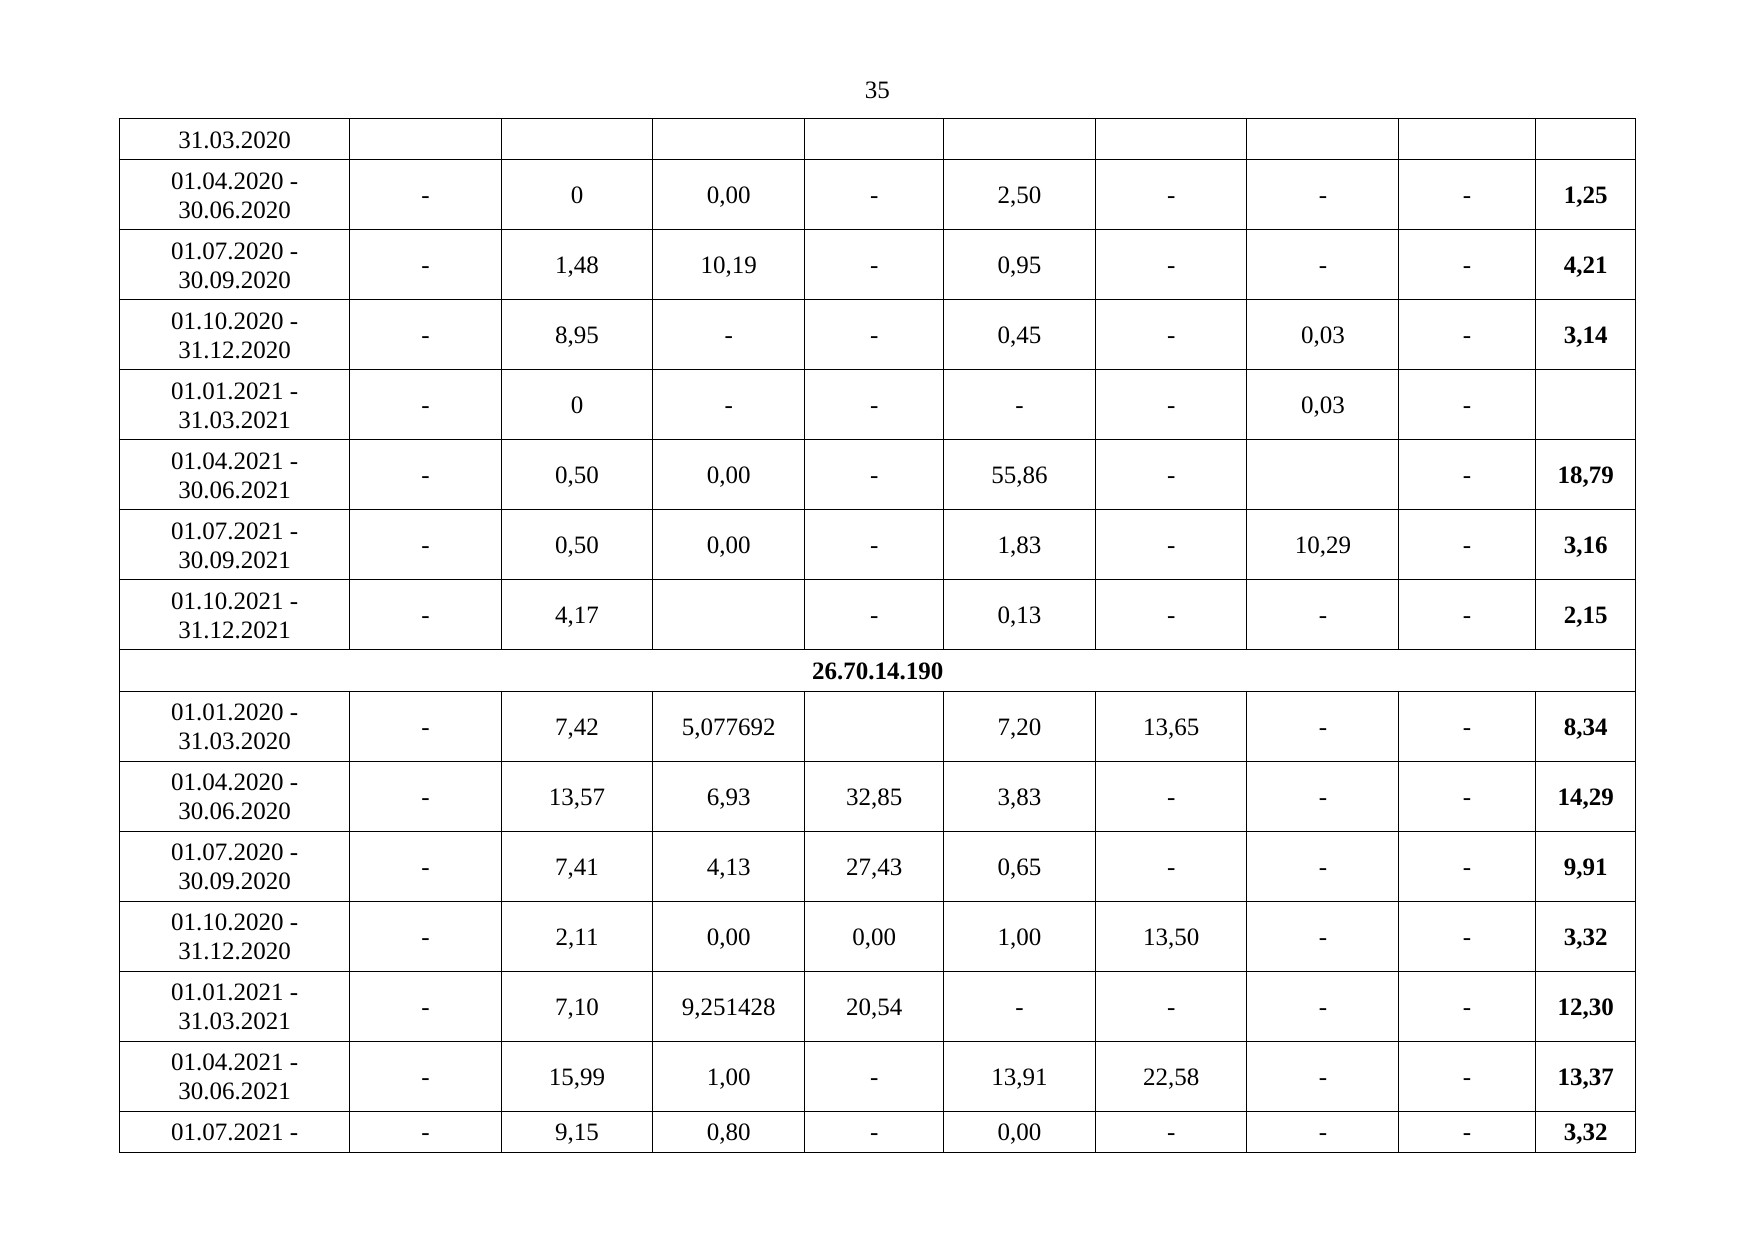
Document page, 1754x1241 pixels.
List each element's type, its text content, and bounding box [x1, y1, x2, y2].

table_cell - [502, 119, 652, 159]
table_cell - [1399, 902, 1535, 971]
table_cell 0,50 [502, 510, 652, 579]
table_cell - [805, 160, 943, 229]
table_cell 4,21 [1536, 230, 1635, 299]
table_cell - [1399, 300, 1535, 369]
table_cell 01.04.2020 - 30.06.2020 [120, 160, 349, 229]
table_cell 10,19 [653, 230, 804, 299]
table_cell 1,25 [1536, 160, 1635, 229]
table_cell 2,15 [1536, 580, 1635, 649]
table_cell 2,50 [944, 160, 1095, 229]
table_cell - [1399, 510, 1535, 579]
table_cell - [1096, 230, 1246, 299]
table_cell - [350, 762, 501, 831]
table_cell 0 [502, 160, 652, 229]
table_cell - [1247, 692, 1398, 761]
table_cell - [350, 1042, 501, 1111]
table_cell - [350, 1112, 501, 1152]
table_cell 27,43 [805, 832, 943, 901]
table_cell 9,251428 [653, 972, 804, 1041]
table_cell - [1096, 510, 1246, 579]
table_cell - [1096, 1112, 1246, 1152]
table_cell 0,03 [1247, 370, 1398, 439]
table_cell - [1247, 230, 1398, 299]
table_cell - [1096, 370, 1246, 439]
table_cell 1,48 [502, 230, 652, 299]
table_cell - [1247, 972, 1398, 1041]
table_cell - [1399, 230, 1535, 299]
table_cell 01.07.2021 - 30.09.2021 [120, 510, 349, 579]
table_cell 01.10.2021 - 31.12.2021 [120, 580, 349, 649]
table_cell 26.70.14.190 [120, 650, 1635, 691]
table_cell - [805, 300, 943, 369]
table_cell 8,34 [1536, 692, 1635, 761]
table_cell - [1096, 580, 1246, 649]
table_cell - [944, 972, 1095, 1041]
table_cell - [805, 580, 943, 649]
table_cell 0,00 [653, 510, 804, 579]
table_cell 3,16 [1536, 510, 1635, 579]
table_cell [805, 692, 943, 761]
table_cell 0,65 [944, 832, 1095, 901]
table_cell - [805, 230, 943, 299]
table_cell 01.01.2021 - 31.03.2021 [120, 370, 349, 439]
table_cell 10,29 [1247, 510, 1398, 579]
table_cell 14,29 [1536, 762, 1635, 831]
table_cell 1,00 [944, 902, 1095, 971]
table_cell - [1247, 762, 1398, 831]
table_cell - [1096, 119, 1246, 159]
table_cell - [1399, 692, 1535, 761]
table_cell 0,13 [944, 580, 1095, 649]
table_cell - [350, 300, 501, 369]
table_cell - [1399, 1042, 1535, 1111]
table_cell 4,13 [653, 832, 804, 901]
table_cell - [350, 580, 501, 649]
table_cell 3,14 [1536, 300, 1635, 369]
table_cell - [1247, 580, 1398, 649]
table_cell 01.04.2021 - 30.06.2021 [120, 1042, 349, 1111]
table_cell 01.07.2020 - 30.09.2020 [120, 230, 349, 299]
table_cell - [1399, 1112, 1535, 1152]
table_cell - [805, 510, 943, 579]
table_cell 7,42 [502, 692, 652, 761]
table_cell - [350, 972, 501, 1041]
table_cell 8,95 [502, 300, 652, 369]
table_cell - [1247, 1042, 1398, 1111]
table_cell 01.07.2021 [120, 1112, 349, 1152]
table_cell 3,32 [1536, 902, 1635, 971]
table_cell - 31.03.2020 [120, 119, 349, 159]
table_cell - [944, 119, 1095, 159]
table_cell - [1247, 119, 1398, 159]
table_cell - [350, 160, 501, 229]
table_cell - [653, 119, 804, 159]
table_cell 9,15 [502, 1112, 652, 1152]
table_cell 0,45 [944, 300, 1095, 369]
table_cell - [350, 692, 501, 761]
table_cell - [350, 230, 501, 299]
table_cell - [653, 300, 804, 369]
table_cell - [805, 1042, 943, 1111]
table_cell 4,17 [502, 580, 652, 649]
table_cell 32,85 [805, 762, 943, 831]
table_cell - [1399, 119, 1535, 159]
table_cell 1,00 [653, 1042, 804, 1111]
table_cell 20,54 [805, 972, 943, 1041]
table_cell 01.01.2020 - 31.03.2020 [120, 692, 349, 761]
table_cell 3,32 [1536, 1112, 1635, 1152]
table_cell [1536, 370, 1635, 439]
table_cell 55,86 [944, 440, 1095, 509]
table_cell - [1247, 832, 1398, 901]
table_cell 7,10 [502, 972, 652, 1041]
table_cell [1247, 440, 1398, 509]
table_cell 1,83 [944, 510, 1095, 579]
table_cell - [1399, 160, 1535, 229]
table_cell 13,37 [1536, 1042, 1635, 1111]
table_cell - [1096, 762, 1246, 831]
table_cell 01.04.2020 - 30.06.2020 [120, 762, 349, 831]
table_cell - [350, 119, 501, 159]
table_cell - [1096, 440, 1246, 509]
table_cell 13,91 [944, 1042, 1095, 1111]
table_cell 7,41 [502, 832, 652, 901]
table_cell [653, 580, 804, 649]
table_cell - [1096, 972, 1246, 1041]
table_cell - [1399, 832, 1535, 901]
table_cell - [350, 370, 501, 439]
table_cell 0,50 [502, 440, 652, 509]
table_cell 0,80 [653, 1112, 804, 1152]
table_cell - [805, 370, 943, 439]
table_cell 0,00 [653, 160, 804, 229]
table_cell - [1399, 762, 1535, 831]
table_cell - [350, 902, 501, 971]
table_cell 0,00 [653, 902, 804, 971]
table_cell - [944, 370, 1095, 439]
table_cell - [1536, 119, 1635, 159]
table_cell - [1096, 832, 1246, 901]
table_cell 01.01.2021 - 31.03.2021 [120, 972, 349, 1041]
table_cell 01.04.2021 - 30.06.2021 [120, 440, 349, 509]
table_cell 0,00 [805, 902, 943, 971]
table_cell 0,03 [1247, 300, 1398, 369]
table_cell - [1247, 1112, 1398, 1152]
table_cell - [1096, 160, 1246, 229]
table_cell - [1247, 902, 1398, 971]
table_cell - [350, 440, 501, 509]
table_cell 01.10.2020 - 31.12.2020 [120, 300, 349, 369]
table_cell 13,50 [1096, 902, 1246, 971]
table_cell 9,91 [1536, 832, 1635, 901]
table_cell 13,57 [502, 762, 652, 831]
table_cell 3,83 [944, 762, 1095, 831]
table_cell 2,11 [502, 902, 652, 971]
table_cell - [350, 832, 501, 901]
table_cell 01.07.2020 - 30.09.2020 [120, 832, 349, 901]
table_cell - [1399, 580, 1535, 649]
table_cell - [805, 1112, 943, 1152]
table_cell 6,93 [653, 762, 804, 831]
table_cell - [1399, 440, 1535, 509]
table_cell 01.10.2020 - 31.12.2020 [120, 902, 349, 971]
table_cell 7,20 [944, 692, 1095, 761]
table_cell 22,58 [1096, 1042, 1246, 1111]
table_cell - [805, 440, 943, 509]
table_cell - [653, 370, 804, 439]
table_cell - [350, 510, 501, 579]
table_cell 0 [502, 370, 652, 439]
table_cell - [1096, 300, 1246, 369]
table_cell 18,79 [1536, 440, 1635, 509]
table_cell 0,00 [653, 440, 804, 509]
table_cell - [805, 119, 943, 159]
table_cell 12,30 [1536, 972, 1635, 1041]
table_cell 0,95 [944, 230, 1095, 299]
table_cell - [1247, 160, 1398, 229]
table_cell 13,65 [1096, 692, 1246, 761]
table_cell - [1399, 370, 1535, 439]
table_cell - [1399, 972, 1535, 1041]
table_cell 5,077692 [653, 692, 804, 761]
table_cell 0,00 [944, 1112, 1095, 1152]
table_cell 15,99 [502, 1042, 652, 1111]
